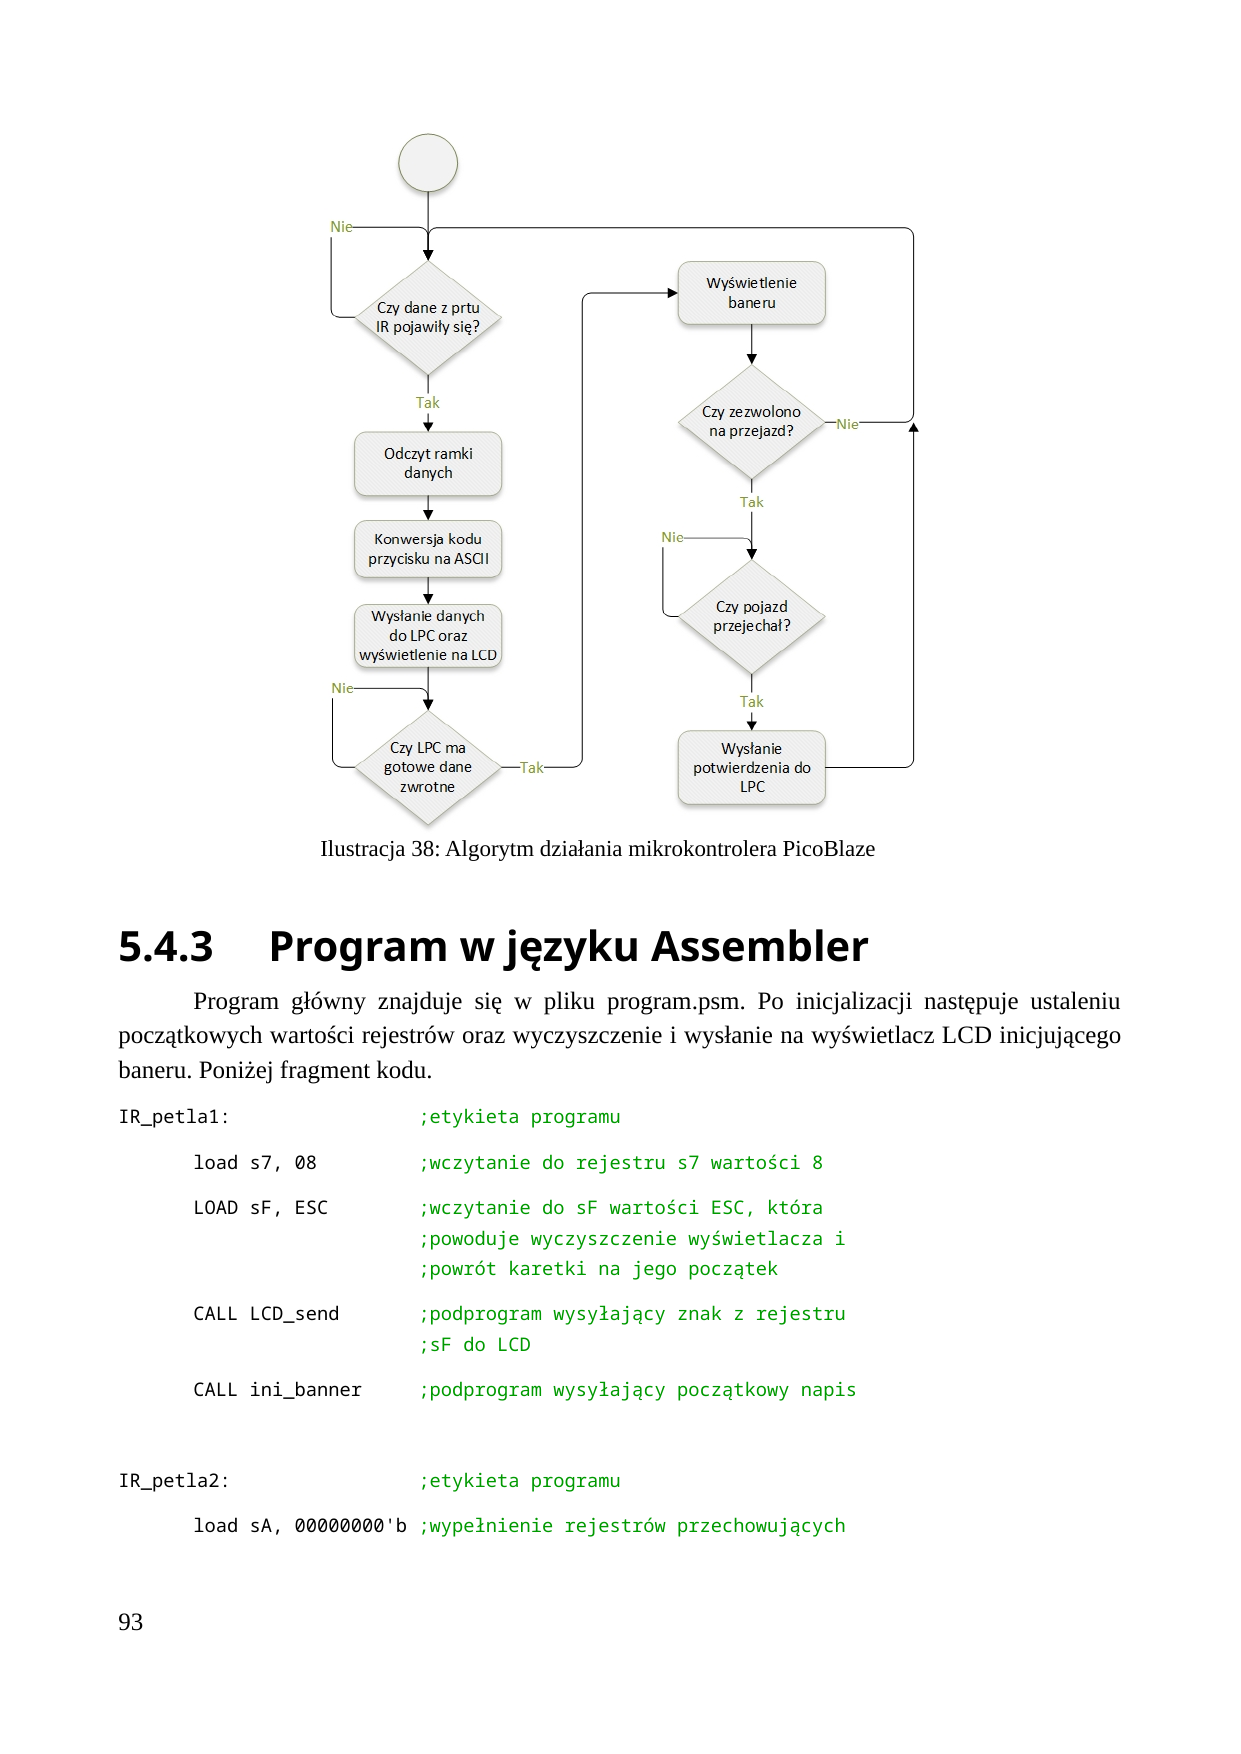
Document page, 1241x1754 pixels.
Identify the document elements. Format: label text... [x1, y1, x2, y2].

text LOAD sF, ESC ;wczytanie do sF wartości ESC, która ;powoduje wyczyszczenie wyświetlacza i ;powrót karetki na jego początek [118, 1194, 1122, 1281]
text CALL ini_banner ;podprogram wysyłający początkowy napis [118, 1376, 1122, 1402]
text Program główny znajduje się w pliku program.psm. Po inicjalizacji następuje ustaleniu początkowych wartości rejestrów oraz wyczyszczenie i wysłanie na wyświetlacz LCD inicjującego baneru. Poniżej fragment kodu. [118, 986, 1122, 1083]
text load sA, 00000000'b ;wypełnienie rejestrów przechowujących [118, 1512, 1122, 1538]
picture [320, 130, 920, 836]
text load s7, 08 ;wczytanie do rejestru s7 wartości 8 [118, 1149, 1122, 1174]
text Ilustracja 38: Algorytm działania mikrokontrolera PicoBlaze [320, 836, 920, 862]
text CALL LCD_send ;podprogram wysyłający znak z rejestru ;sF do LCD [118, 1301, 1122, 1357]
subtitle Program w języku Assembler [118, 916, 1122, 973]
text IR_petla1: ;etykieta programu [118, 1104, 1122, 1129]
text IR_petla2: ;etykieta programu [118, 1467, 1122, 1492]
